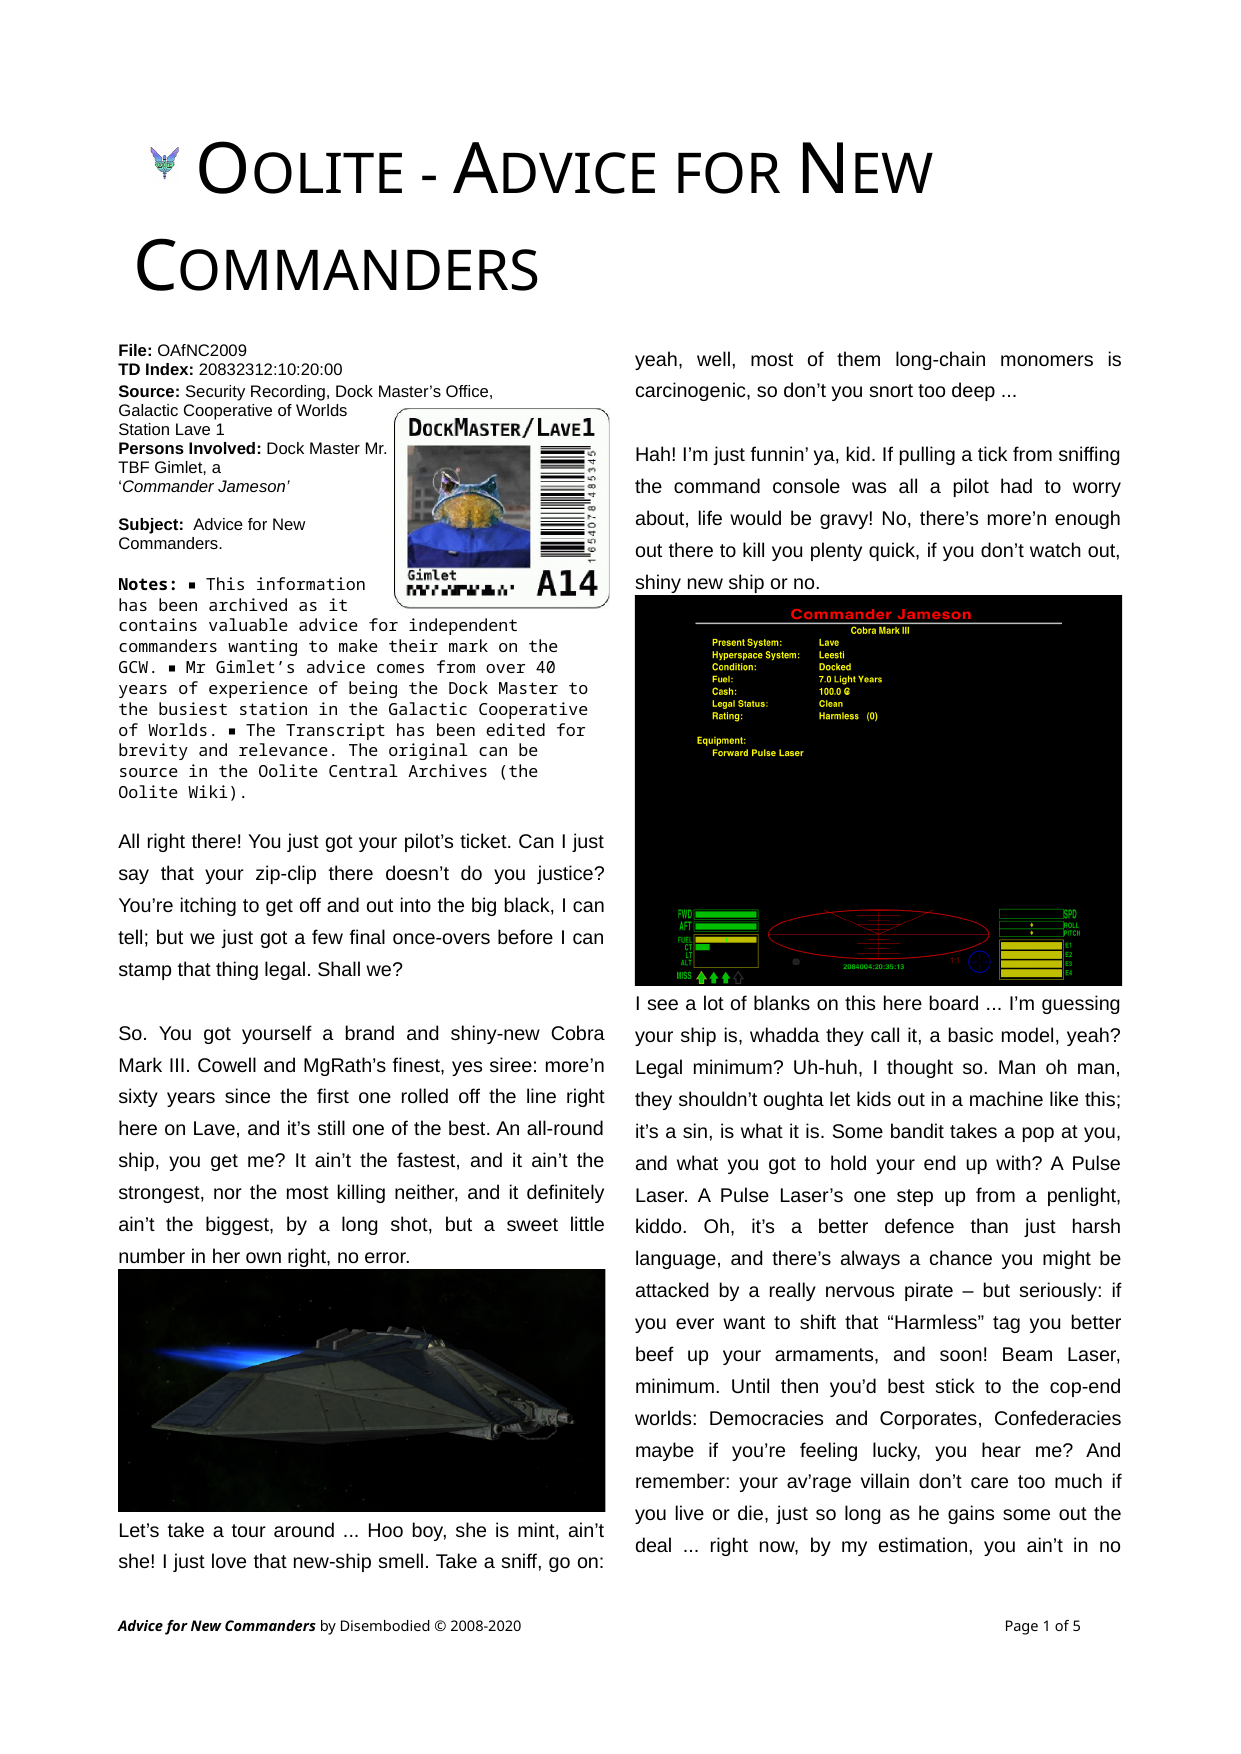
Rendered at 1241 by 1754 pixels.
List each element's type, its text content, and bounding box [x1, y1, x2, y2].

text Let’s take a tour around ... Hoo boy, she is mint, ain’t she! I just love that new-ship smell. Take a sniff, go on: [118, 1512, 605, 1575]
text ‘Commander Jameson’ [118, 477, 392, 496]
text TD Index: 20832312:10:20:00 [118, 360, 605, 379]
text File: OAfNC2009 [118, 341, 605, 360]
text Hah! I’m just funnin’ ya, kid. If pulling a tick from sniffing the command console was all a pilot had to worry about, life would be gravy! No, there’s more’n enough out there to kill you plenty quick, if you don’t watch out, shiny new ship or no. [635, 436, 1122, 595]
picture [392, 408, 610, 609]
text Notes: ■ This information has been archived as it contains valuable advice for independent commanders wanting to make their mark on the GCW. ■ Mr Gimlet’s advice comes from over 40 years of experience of being the Dock Master to the busiest station in the Galactic Cooperative of Worlds. ■ The Transcript has been edited for brevity and relevance. The original can be source in the Oolite Central Archives (the Oolite Wiki). [118, 573, 605, 803]
picture [118, 1269, 606, 1512]
picture [634, 595, 1123, 986]
text I see a lot of blanks on this here board ... I’m guessing your ship is, whadda they call it, a basic model, yeah? Legal minimum? Uh-huh, I thought so. Man oh man, they shouldn’t oughta let kids out in a machine like this; it’s a sin, is what it is. Some bandit takes a pop at you, and what you got to hold your end up with? A Pulse Laser. A Pulse Laser’s one step up from a penlight, kiddo. Oh, it’s a better defence than just harsh language, and there’s always a chance you might be attacked by a really nervous pirate – but seriously: if you ever want to shift that “Harmless” tag you better beef up your armaments, and soon! Beam Laser, minimum. Until then you’d best stick to the cop-end worlds: Democracies and Corporates, Confederacies maybe if you’re feeling lucky, you hear me? And remember: your av’rage villain don’t care too much if you live or die, just so long as he gains some out the deal ... right now, by my estimation, you ain’t in no [635, 986, 1122, 1559]
text Subject: Advice for New Commanders. [118, 514, 392, 553]
text Persons Involved: Dock Master Mr. TBF Gimlet, a [118, 439, 392, 477]
text All right there! You just got your pilot’s ticket. Can I just say that your zip-clip there doesn’t do you justice? You’re itching to get off and out into the big black, I can tell; but we just got a few final once-overs before I can stamp that thing legal. Shall we? [118, 823, 605, 983]
text yeah, well, most of them long-chain monomers is carcinogenic, so don’t you snort too deep ... [635, 341, 1122, 404]
picture [149, 140, 179, 185]
text Source: Security Recording, Dock Master’s Office, Galactic Cooperative of Worlds Station Lave 1 [118, 381, 545, 439]
text So. You got yourself a brand and shiny-new Cobra Mark III. Cowell and MgRath’s finest, yes siree: more’n sixty years since the first one rolled off the line right here on Lave, and it’s still one of the best. An all-round ship, you get me? It ain’t the fastest, and it ain’t the strongest, nor the most killing neither, and it definitely ain’t the biggest, by a long shot, but a sweet little number in her own right, no error. [118, 1015, 605, 1269]
